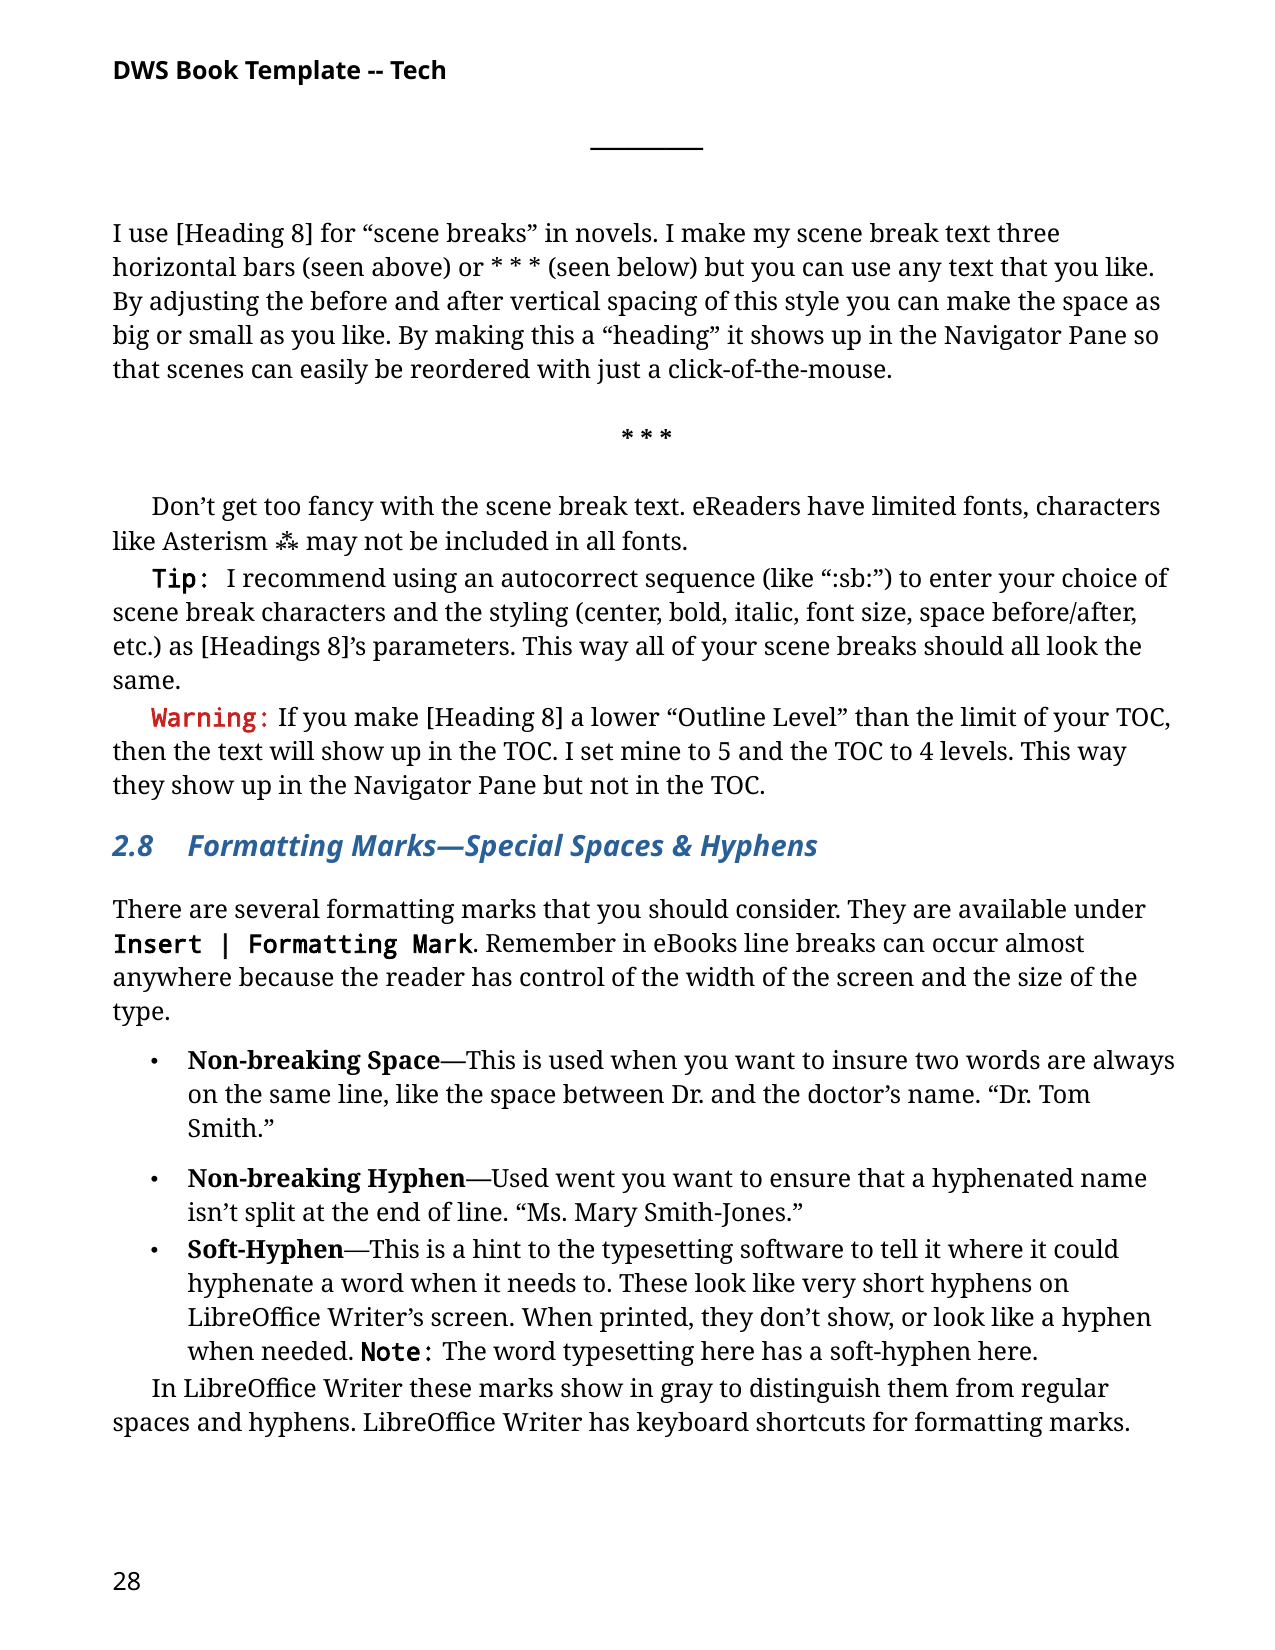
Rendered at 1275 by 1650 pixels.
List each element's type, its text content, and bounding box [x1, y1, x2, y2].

text Don’t get too fancy with the scene break text. eReaders have limited fonts, characters like Asterism ⁂ may not be included in all fonts. [112, 489, 1181, 557]
text In LibreOffice Writer these marks show in gray to distinguish them from regular spaces and hyphens. LibreOffice Writer has keyboard shortcuts for formatting marks. [112, 1371, 1181, 1439]
text There are several formatting marks that you should consider. They are available under Insert | Formatting Mark. Remember in eBooks line breaks can occur almost anywhere because the reader has control of the width of the screen and the size of the type. [112, 892, 1181, 1028]
text I use [Heading 8] for “scene breaks” in novels. I make my scene break text three horizontal bars (seen above) or * * * (seen below) but you can use any text that you like. By adjusting the before and after vertical spacing of this style you can make the space as big or small as you like. By making this a “heading” it shows up in the Navigator Pane so that scenes can easily be reordered with just a click-of-the-mouse. [112, 216, 1181, 386]
text Tip: I recommend using an autocorrect sequence (like “:sb:”) to enter your choice of scene break characters and the styling (center, bold, italic, font size, space before/after, etc.) as [Headings 8]’s parameters. This way all of your scene breaks should all look the same. [112, 560, 1181, 696]
list Non-breaking Space—This is used when you want to insure two words are always on the same line, like the space between Dr. and the doctor’s name. “Dr. Tom Smith.” [150, 1043, 1181, 1145]
list Soft-Hyphen—This is a hint to the typesetting software to tell it where it could hyphenate a word when it needs to. These look like very short hyphens on LibreOffice Writer’s screen. When printed, they don’t show, or look like a hyphen when needed. Note: The word type­setting here has a soft-hyphen here. [150, 1231, 1181, 1368]
text Warning: If you make [Heading 8] a lower “Outline Level” than the limit of your TOC, then the text will show up in the TOC. I set mine to 5 and the TOC to 4 levels. This way they show up in the Navigator Pane but not in the TOC. [112, 699, 1181, 802]
list Non-breaking Hyphen—Used went you want to ensure that a hyphenated name isn’t split at the end of line. “Ms. Mary Smith‑Jones.” [150, 1160, 1181, 1228]
subtitle Formatting Marks—Special spaces & hyphens [112, 825, 1181, 865]
subtitle ――― [112, 117, 1181, 174]
subtitle * * * [112, 419, 1181, 459]
